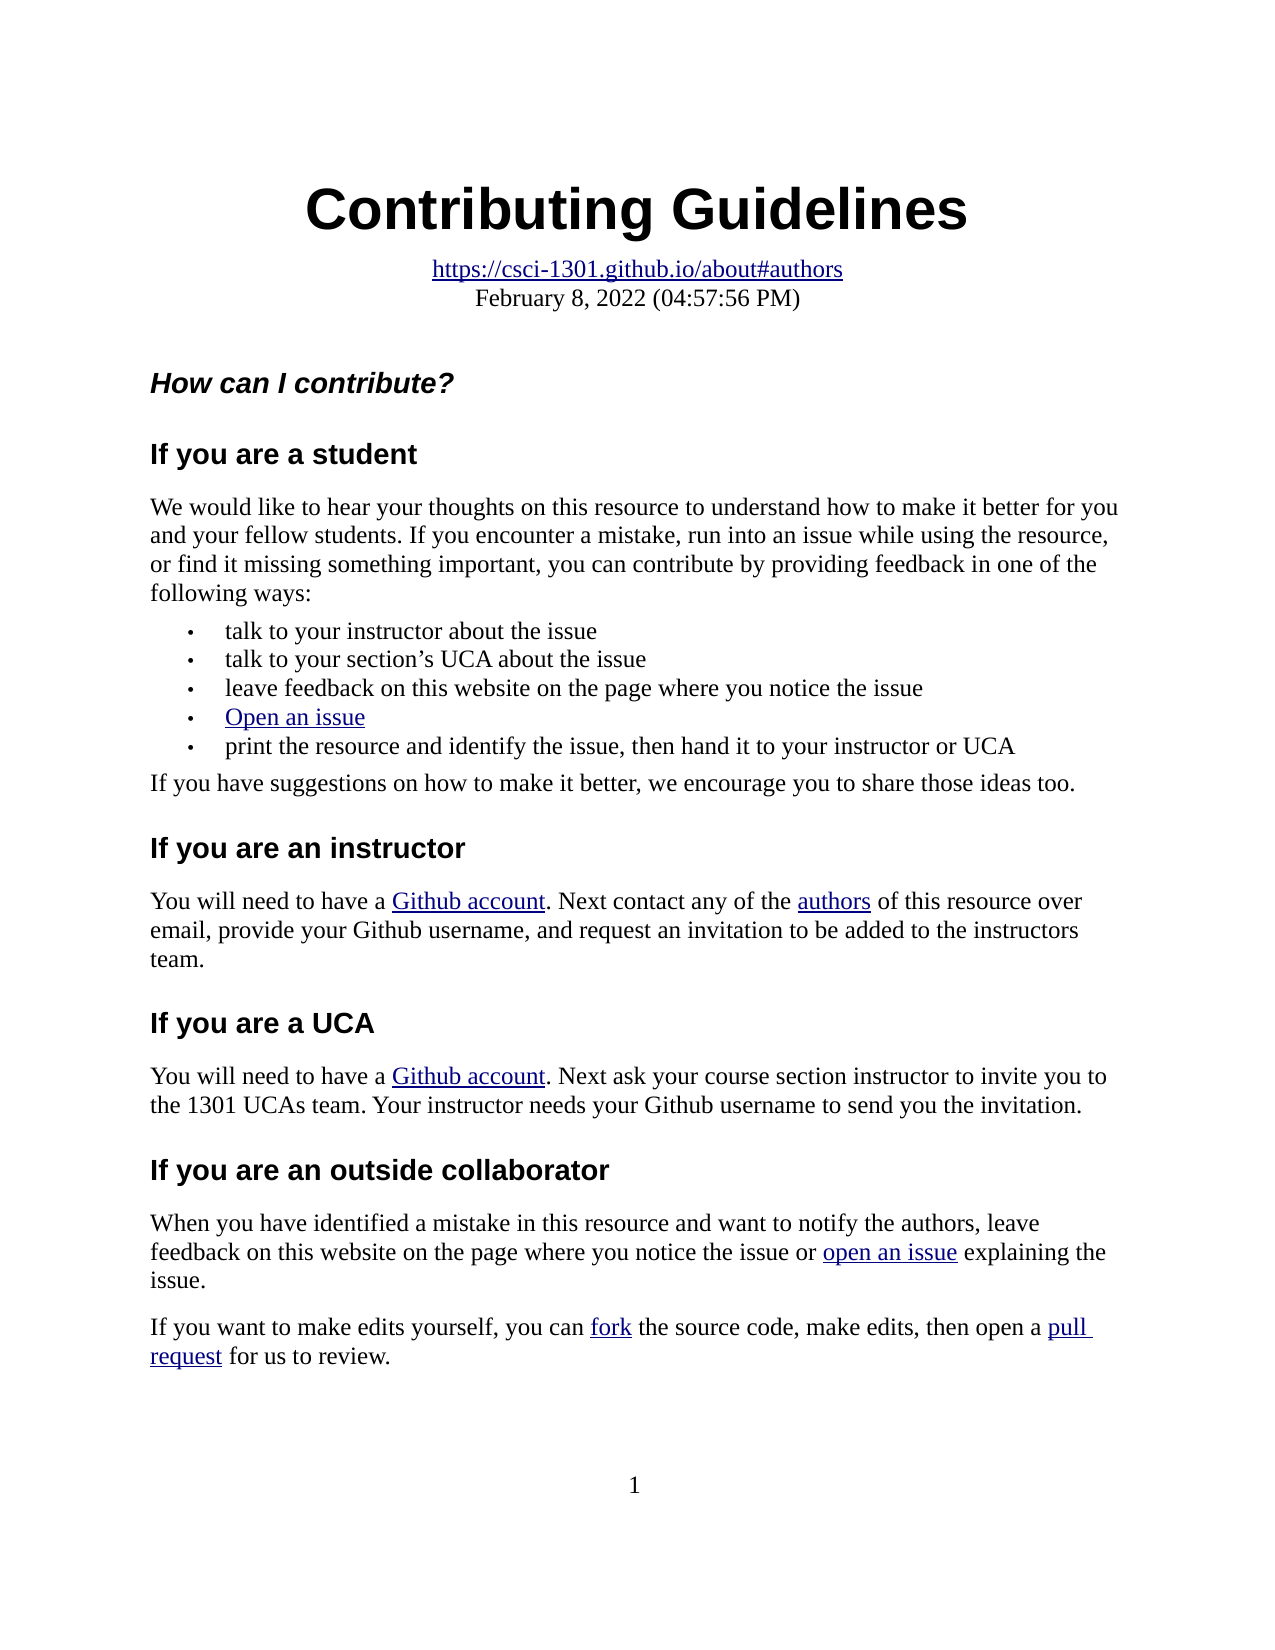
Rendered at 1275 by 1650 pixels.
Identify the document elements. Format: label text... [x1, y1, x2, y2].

list leave feedback on this website on the page where you notice the issue [187, 673, 1125, 702]
text We would like to hear your thoughts on this resource to understand how to make it better for you and your fellow students. If you encounter a mistake, run into an issue while using the resource, or find it missing something important, you can contribute by providing feedback in one of the following ways: [150, 492, 1125, 607]
text When you have identified a mistake in this resource and want to notify the authors, leave feedback on this website on the page where you notice the issue or open an issue explaining the issue. [150, 1208, 1125, 1294]
text If you have suggestions on how to make it better, we encourage you to share those ideas too. [150, 768, 1125, 797]
list print the resource and identify the issue, then hand it to your instructor or UCA [187, 731, 1125, 759]
subtitle If you are an instructor [150, 831, 1125, 865]
title Contributing Guidelines [150, 175, 1125, 242]
text You will need to have a Github account. Next ask your course section instructor to invite you to the 1301 UCAs team. Your instructor needs your Github username to send you the invitation. [150, 1061, 1125, 1119]
subtitle If you are an outside collaborator [150, 1153, 1125, 1186]
text https://csci-1301.github.io/about#authors [150, 254, 1125, 283]
list talk to your instructor about the issue [187, 616, 1125, 644]
subtitle If you are a UCA [150, 1006, 1125, 1040]
text If you want to make edits yourself, you can fork the source code, make edits, then open a pull request for us to review. [150, 1312, 1125, 1369]
subtitle How can I contribute? [150, 366, 1125, 399]
list talk to your section’s UCA about the issue [187, 644, 1125, 673]
list Open an issue [187, 702, 1125, 731]
text You will need to have a Github account. Next contact any of the authors of this resource over email, provide your Github username, and request an invitation to be added to the instructors team. [150, 886, 1125, 972]
text February 8, 2022 (04:57:56 PM) [150, 283, 1125, 312]
subtitle If you are a student [150, 437, 1125, 470]
